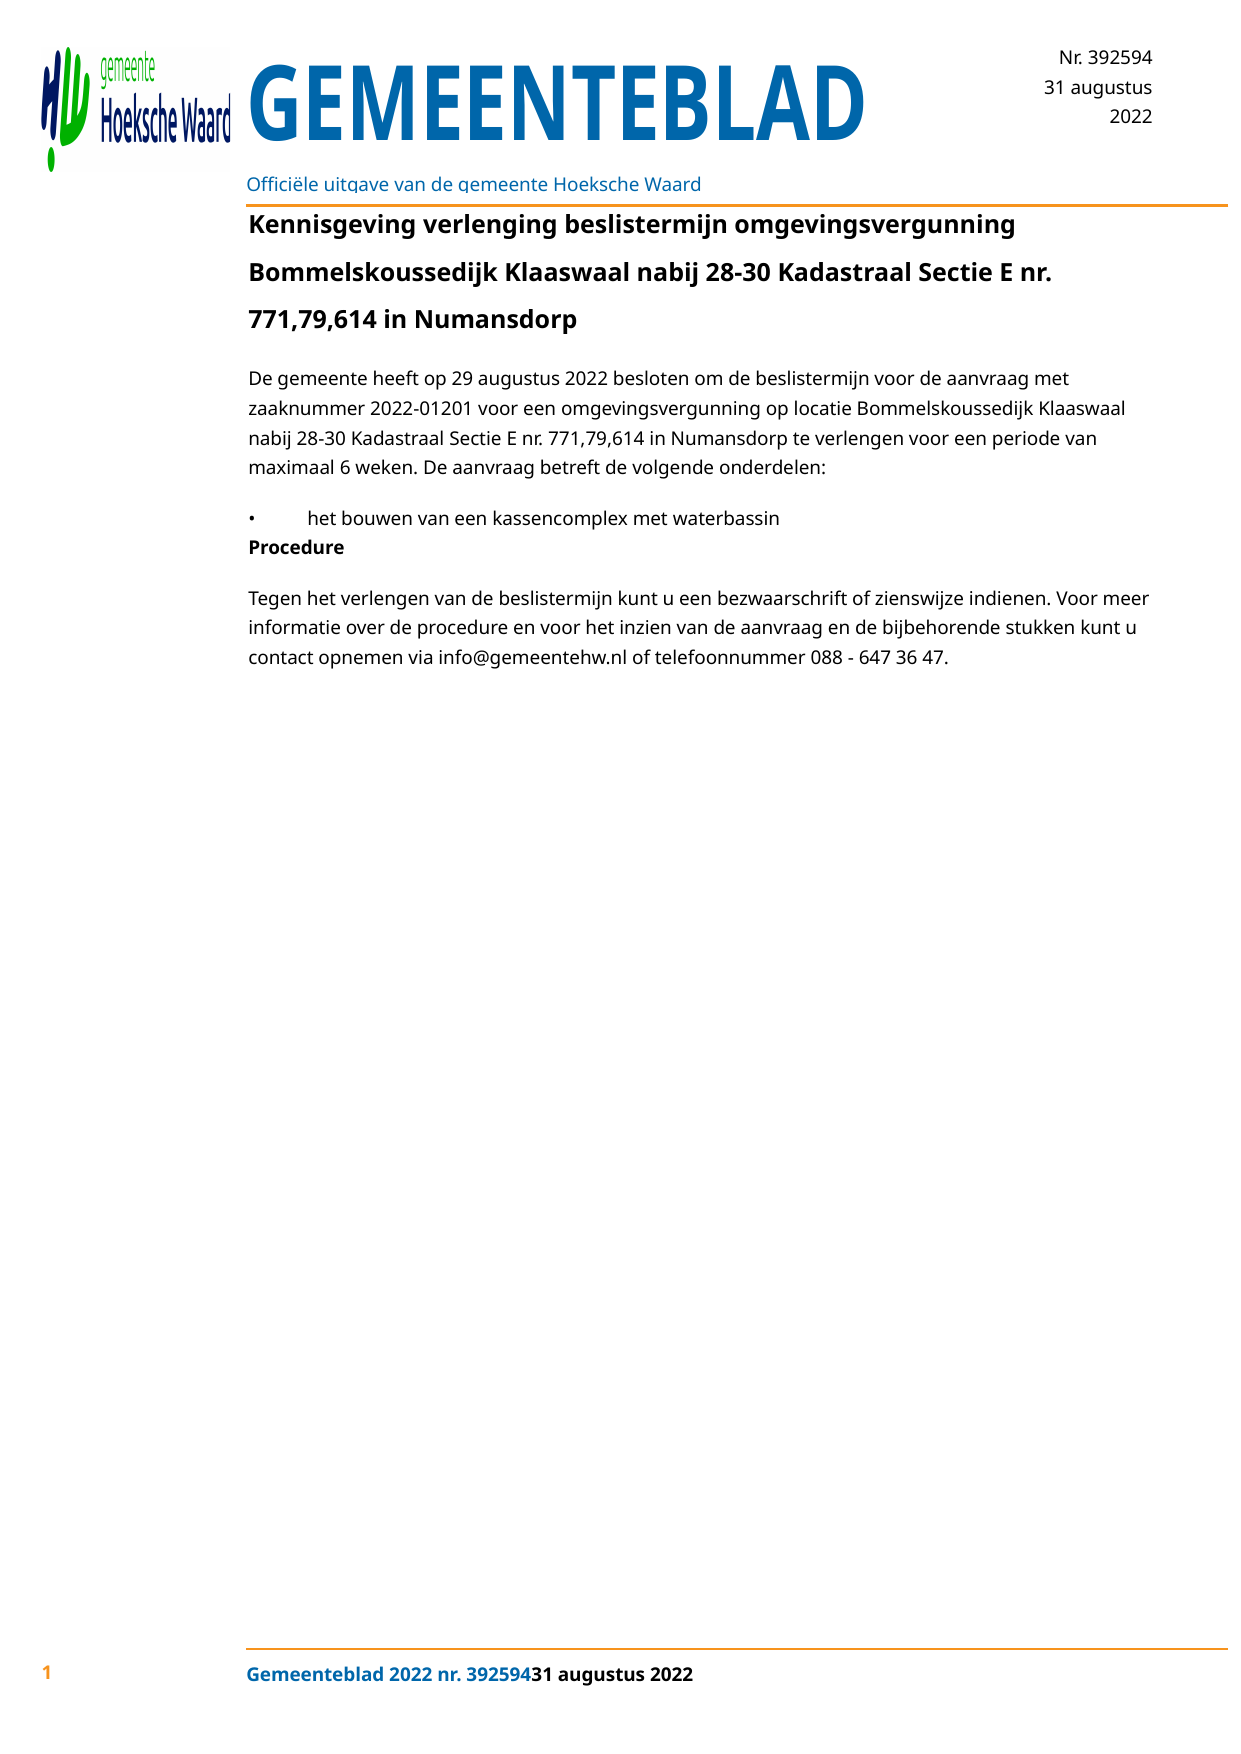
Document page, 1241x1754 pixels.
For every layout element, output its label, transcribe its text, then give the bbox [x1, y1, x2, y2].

text Kennisgeving verlenging beslistermijn omgevingsvergunning Bommelskoussedijk Klaaswaal nabij 28-30 Kadastraal Sectie E nr. 771,79,614 in Numansdorp [248, 207, 1152, 336]
text Procedure [248, 534, 1152, 560]
text De gemeente heeft op 29 augustus 2022 besloten om de beslistermijn voor de aanvraag met zaaknummer 2022-01201 voor een omgevingsvergunning op locatie Bommelskoussedijk Klaaswaal nabij 28-30 Kadastraal Sectie E nr. 771,79,614 in Numansdorp te verlengen voor een periode van maximaal 6 weken. De aanvraag betreft de volgende onderdelen: [248, 366, 1152, 480]
text Tegen het verlengen van de beslistermijn kunt u een bezwaarschrift of zienswijze indienen. Voor meer informatie over de procedure en voor het inzien van de aanvraag en de bijbehorende stukken kunt u contact opnemen via info@gemeentehw.nl of telefoonnummer 088 - 647 36 47. [248, 585, 1152, 669]
list het bouwen van een kassencomplex met waterbassin [248, 505, 1152, 530]
picture [41, 47, 231, 172]
